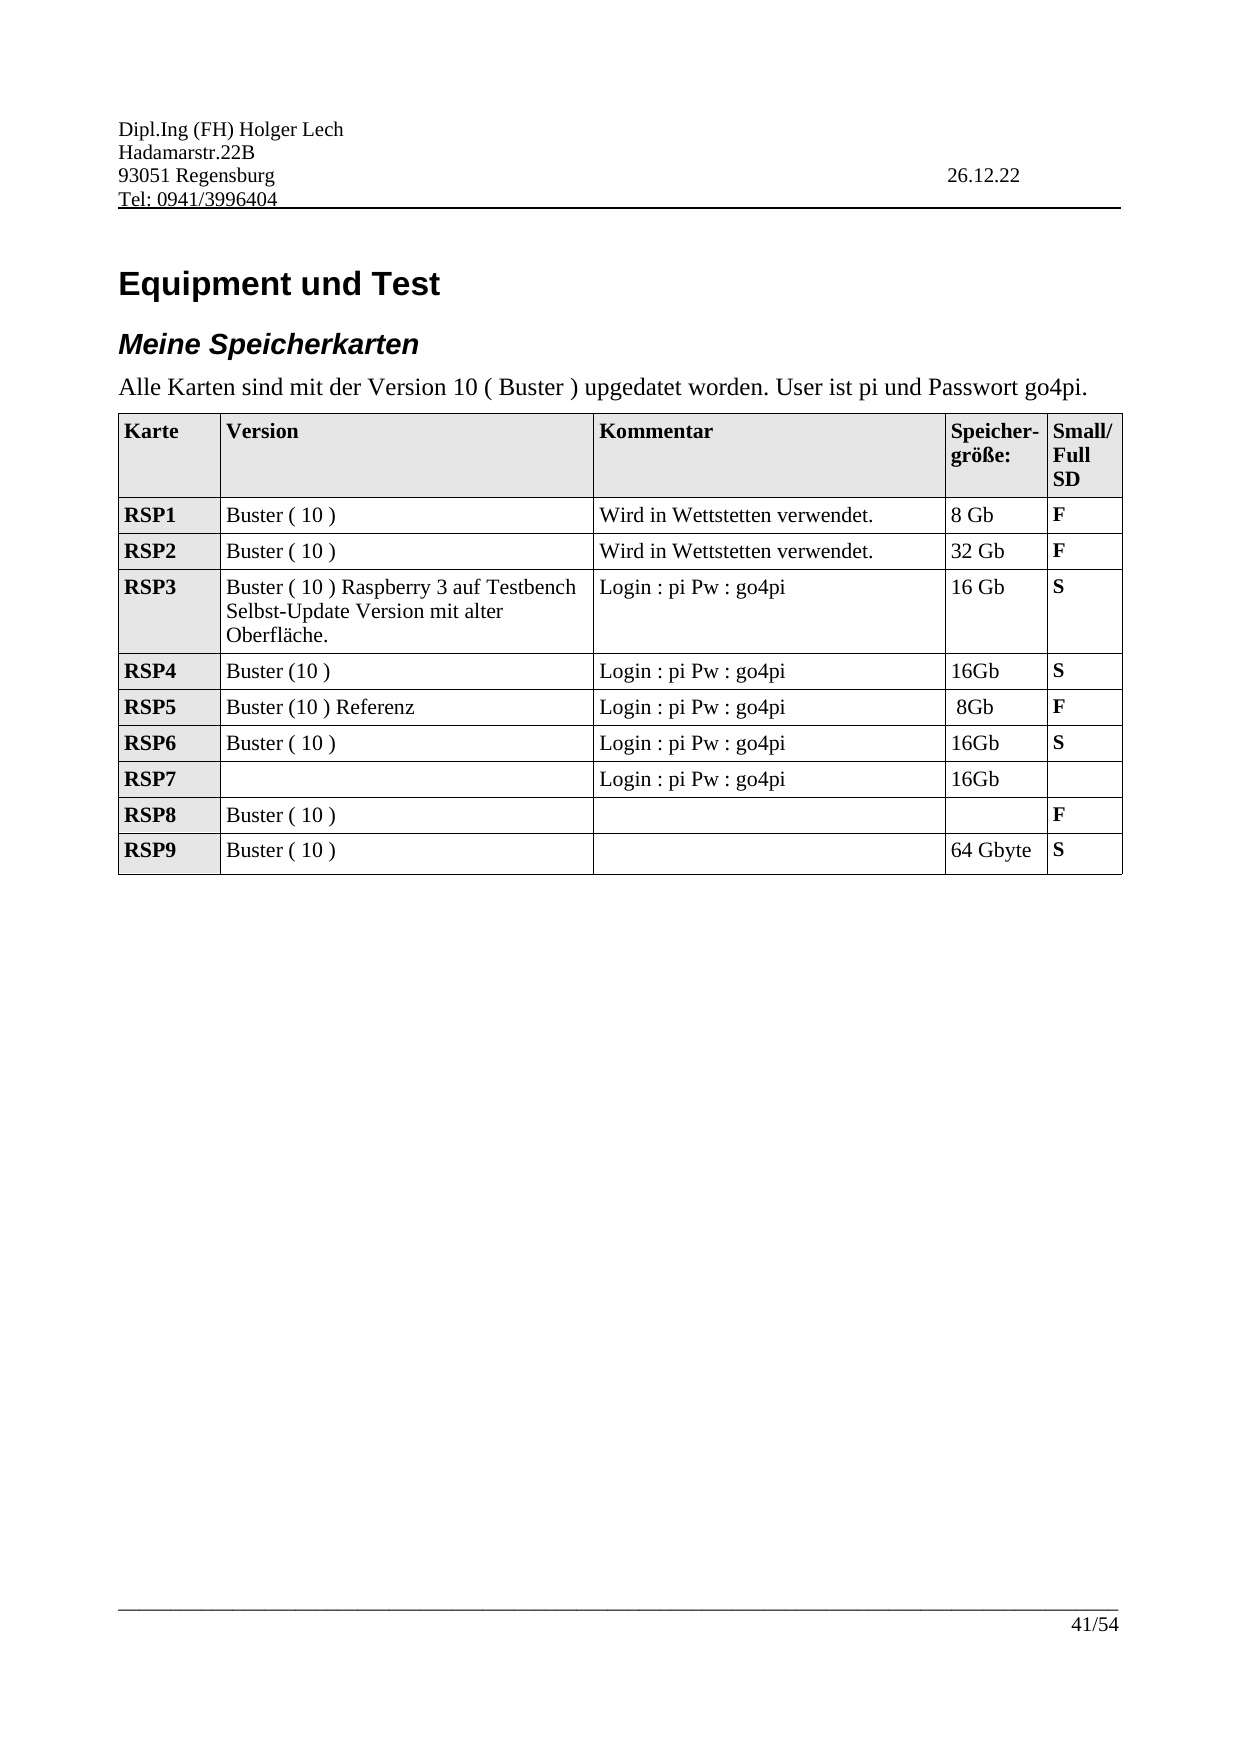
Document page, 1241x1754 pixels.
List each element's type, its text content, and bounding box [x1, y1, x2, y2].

text Alle Karten sind mit der Version 10 ( Buster ) upgedatet worden. User ist pi und Passwort go4pi. [118, 373, 1122, 400]
table_cell Login : pi Pw : go4pi [594, 690, 945, 725]
table_cell [594, 834, 945, 873]
table_cell 8 Gb [946, 498, 1047, 533]
table_cell 32 Gb [946, 534, 1047, 569]
table_cell RSP3 [119, 570, 220, 653]
table_cell 8Gb [946, 690, 1047, 725]
table_cell Buster (10 ) Referenz [221, 690, 593, 725]
table_cell RSP1 [119, 498, 220, 533]
table_cell RSP2 [119, 534, 220, 569]
table_cell RSP8 [119, 798, 220, 832]
table_cell [594, 798, 945, 832]
table_cell S [1048, 570, 1122, 653]
table_cell Buster ( 10 ) Raspberry 3 auf Testbench Selbst-Update Version mit alter Oberfläche. [221, 570, 593, 653]
table_cell Buster (10 ) [221, 654, 593, 689]
table_header Speicher-größe: [946, 414, 1047, 497]
table_cell F [1048, 798, 1122, 832]
table_cell S [1048, 726, 1122, 761]
table_cell Buster ( 10 ) [221, 726, 593, 761]
table_cell RSP4 [119, 654, 220, 689]
table_cell Login : pi Pw : go4pi [594, 570, 945, 653]
table_cell F [1048, 498, 1122, 533]
table_cell RSP9 [119, 834, 220, 873]
table_cell 16 Gb [946, 570, 1047, 653]
table_cell RSP7 [119, 762, 220, 797]
table_cell 64 Gbyte [946, 834, 1047, 873]
table_header Small/Full SD [1048, 414, 1122, 497]
table_cell Login : pi Pw : go4pi [594, 654, 945, 689]
subtitle Equipment und Test [118, 265, 1122, 303]
table_cell [221, 762, 593, 797]
table_cell [1048, 762, 1122, 797]
table_cell 16Gb [946, 726, 1047, 761]
table_cell Buster ( 10 ) [221, 834, 593, 873]
table_cell Buster ( 10 ) [221, 498, 593, 533]
table_cell [946, 798, 1047, 832]
table_cell Wird in Wettstetten verwendet. [594, 534, 945, 569]
table_cell Login : pi Pw : go4pi [594, 762, 945, 797]
table_cell 16Gb [946, 762, 1047, 797]
table_cell Buster ( 10 ) [221, 798, 593, 832]
table_header Version [221, 414, 593, 497]
table_header Karte [119, 414, 220, 497]
table_header Kommentar [594, 414, 945, 497]
table_cell RSP5 [119, 690, 220, 725]
table_cell RSP6 [119, 726, 220, 761]
table_cell Login : pi Pw : go4pi [594, 726, 945, 761]
table_cell S [1048, 654, 1122, 689]
table_cell Buster ( 10 ) [221, 534, 593, 569]
subtitle Meine Speicherkarten [118, 328, 1122, 360]
table_cell Wird in Wettstetten verwendet. [594, 498, 945, 533]
table_cell F [1048, 690, 1122, 725]
table_cell F [1048, 534, 1122, 569]
table_cell S [1048, 834, 1122, 873]
table_cell 16Gb [946, 654, 1047, 689]
